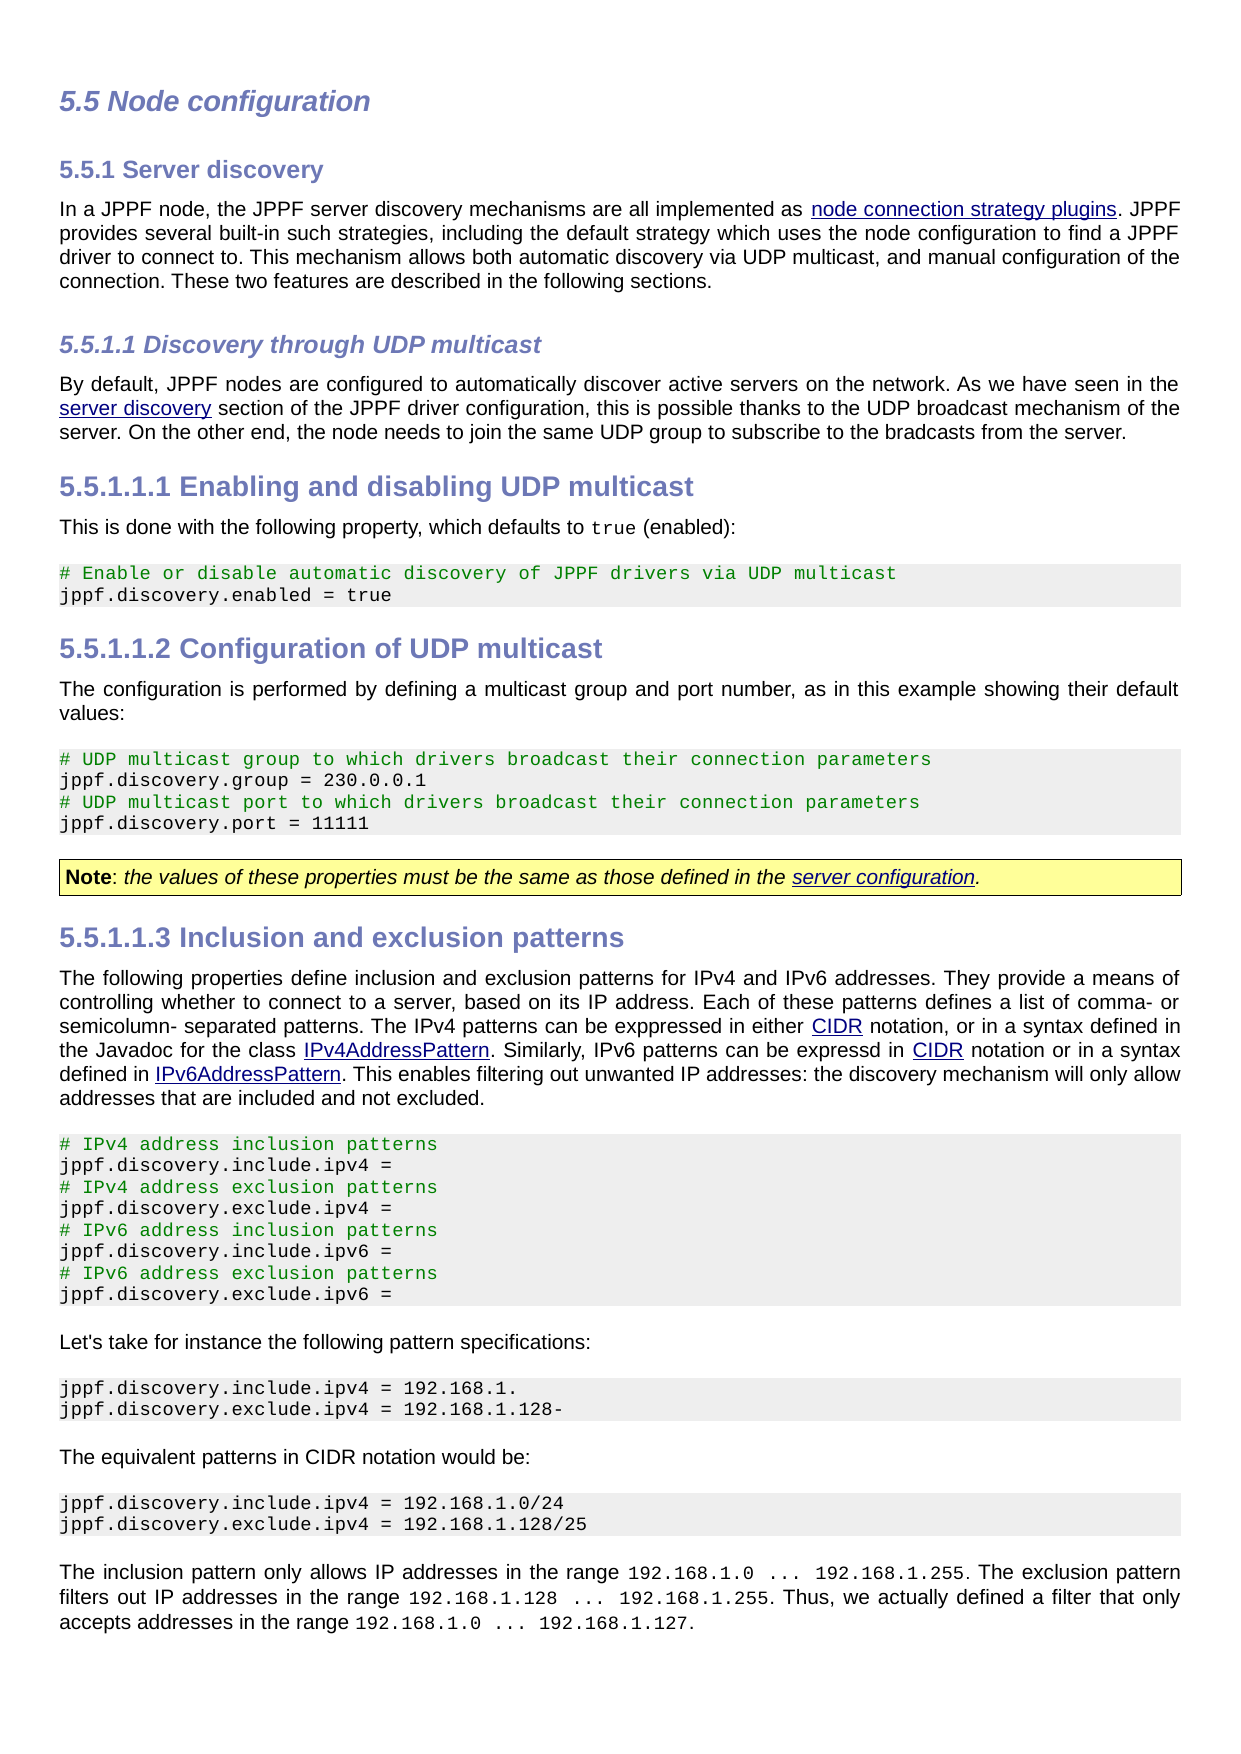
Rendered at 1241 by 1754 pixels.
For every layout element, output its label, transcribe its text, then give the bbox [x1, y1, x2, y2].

subtitle Discovery through UDP multicast [59, 330, 1181, 359]
text jppf.discovery.include.ipv4 = 192.168.1. [59, 1378, 1181, 1399]
text # IPv6 address inclusion patterns [59, 1220, 1181, 1242]
text This is done with the following property, which defaults to true (enabled): [59, 515, 1181, 539]
text Let's take for instance the following pattern specifications: [59, 1330, 1181, 1354]
text # IPv4 address exclusion patterns [59, 1177, 1181, 1199]
text jppf.discovery.exclude.ipv4 = 192.168.1.128/25 [59, 1515, 1181, 1536]
text # UDP multicast group to which drivers broadcast their connection parameters jppf.discovery.group = 230.0.0.1 # UDP multicast port to which drivers broadcast their connection parameters jppf.discovery.port = 11111 [59, 749, 1181, 835]
text # IPv6 address exclusion patterns [59, 1263, 1181, 1284]
text jppf.discovery.exclude.ipv4 = 192.168.1.128- [59, 1399, 1181, 1421]
text jppf.discovery.exclude.ipv6 = [59, 1284, 1181, 1306]
text jppf.discovery.include.ipv4 = [59, 1156, 1181, 1177]
text # Enable or disable automatic discovery of JPPF drivers via UDP multicast jppf.discovery.enabled = true [59, 564, 1181, 607]
subtitle Server discovery [59, 155, 1181, 184]
text jppf.discovery.include.ipv6 = [59, 1242, 1181, 1263]
text Note: the values of these properties must be the same as those defined in the server configuration. [60, 860, 1181, 895]
subtitle Configuration of UDP multicast [59, 632, 1181, 664]
text The inclusion pattern only allows IP addresses in the range 192.168.1.0 ... 192.168.1.255. The exclusion pattern filters out IP addresses in the range 192.168.1.128 ... 192.168.1.255. Thus, we actually defined a filter that only accepts addresses in the range 192.168.1.0 ... 192.168.1.127. [59, 1560, 1181, 1635]
subtitle Node configuration [59, 84, 1181, 118]
subtitle Inclusion and exclusion patterns [59, 920, 1181, 953]
text The configuration is performed by defining a multicast group and port number, as in this example showing their default values: [59, 677, 1181, 725]
text In a JPPF node, the JPPF server discovery mechanisms are all implemented as node connection strategy plugins. JPPF provides several built-in such strategies, including the default strategy which uses the node configuration to find a JPPF driver to connect to. This mechanism allows both automatic discovery via UDP multicast, and manual configuration of the connection. These two features are described in the following sections. [59, 197, 1181, 293]
text The following properties define inclusion and exclusion patterns for IPv4 and IPv6 addresses. They provide a means of controlling whether to connect to a server, based on its IP address. Each of these patterns defines a list of comma- or semicolumn- separated patterns. The IPv4 patterns can be exppressed in either CIDR notation, or in a syntax defined in the Javadoc for the class IPv4AddressPattern. Similarly, IPv6 patterns can be expressd in CIDR notation or in a syntax defined in IPv6AddressPattern. This enables filtering out unwanted IP addresses: the discovery mechanism will only allow addresses that are included and not excluded. [59, 966, 1181, 1110]
text jppf.discovery.include.ipv4 = 192.168.1.0/24 [59, 1493, 1181, 1515]
text # IPv4 address inclusion patterns [59, 1134, 1181, 1156]
text By default, JPPF nodes are configured to automatically discover active servers on the network. As we have seen in the server discovery section of the JPPF driver configuration, this is possible thanks to the UDP broadcast mechanism of the server. On the other end, the node needs to join the same UDP group to subscribe to the bradcasts from the server. [59, 372, 1181, 444]
subtitle Enabling and disabling UDP multicast [59, 469, 1181, 502]
text jppf.discovery.exclude.ipv4 = [59, 1199, 1181, 1220]
text The equivalent patterns in CIDR notation would be: [59, 1445, 1181, 1469]
